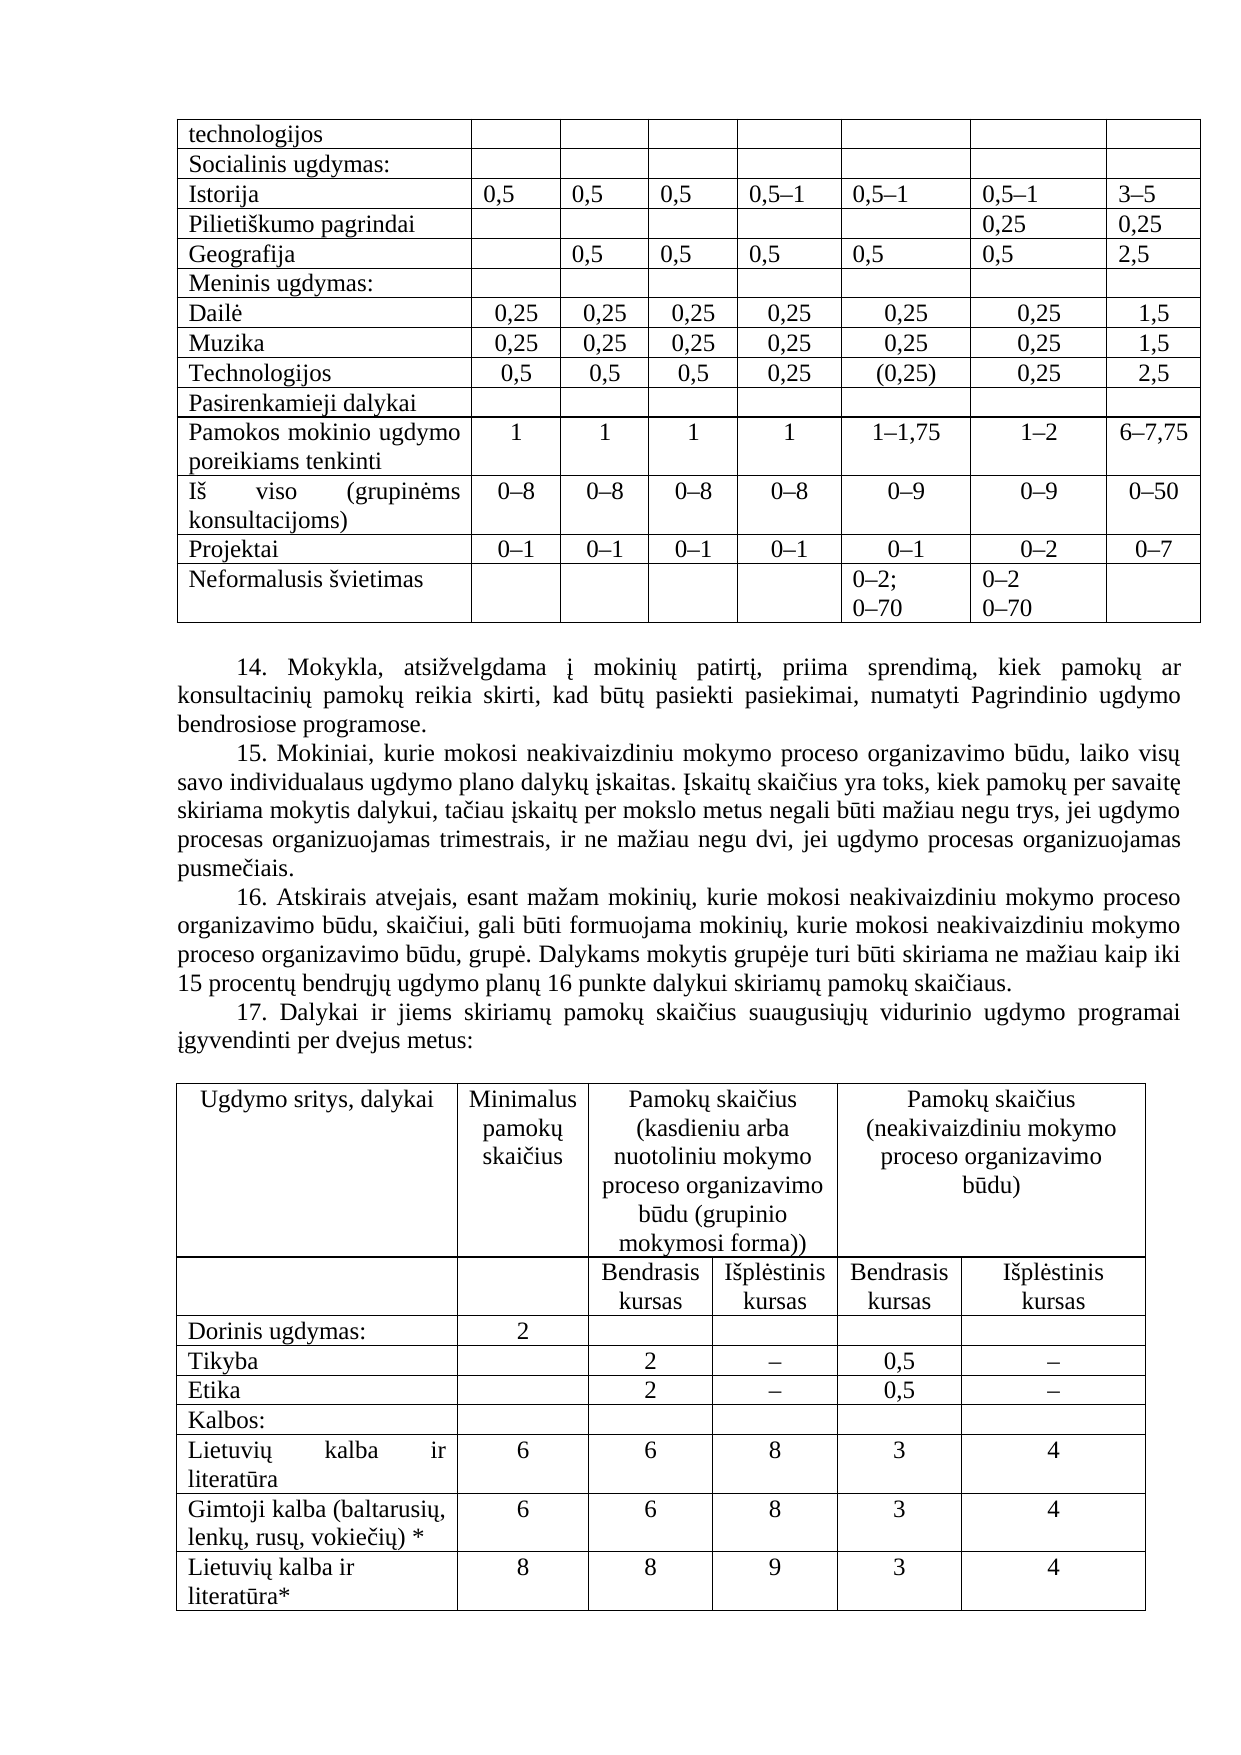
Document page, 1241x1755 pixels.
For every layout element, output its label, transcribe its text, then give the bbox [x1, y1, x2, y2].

table_cell Neformalusis švietimas [178, 564, 471, 622]
table_cell 4 [962, 1435, 1145, 1493]
table_cell 0,5 [838, 1376, 961, 1404]
table_cell 0,5 [838, 1346, 961, 1374]
table_cell 0,25 [842, 328, 970, 357]
table_cell [838, 1405, 961, 1434]
table_cell 1–2 [971, 418, 1106, 475]
table_cell [472, 269, 560, 297]
table_cell [713, 1405, 837, 1434]
table_cell [649, 149, 737, 178]
table_cell 2 [458, 1316, 588, 1345]
table_cell 3 [838, 1435, 961, 1493]
table_cell [738, 209, 841, 238]
table_cell technologijos [178, 120, 471, 148]
table_cell 0,25 [1107, 209, 1200, 238]
table_cell 0,5–1 [971, 179, 1106, 208]
table_cell 3 [838, 1494, 961, 1551]
text 17. Dalykai ir jiems skiriamų pamokų skaičius suaugusiųjų vidurinio ugdymo programai įgyvendinti per dvejus metus: [177, 997, 1182, 1054]
table_cell [472, 209, 560, 238]
table_cell 3 [838, 1552, 961, 1610]
text 15. Mokiniai, kurie mokosi neakivaizdiniu mokymo proceso organizavimo būdu, laiko visų savo individualaus ugdymo plano dalykų įskaitas. Įskaitų skaičius yra toks, kiek pamokų per savaitę skiriama mokytis dalykui, tačiau įskaitų per mokslo metus negali būti mažiau negu trys, jei ugdymo procesas organizuojamas trimestrais, ir ne mažiau negu dvi, jei ugdymo procesas organizuojamas pusmečiais. [177, 738, 1182, 882]
table_cell [1107, 120, 1200, 148]
table_cell [458, 1258, 588, 1315]
table_cell 0–2; 0–70 [842, 564, 970, 622]
table_cell 0,5 [738, 239, 841, 267]
table_cell Muzika [178, 328, 471, 357]
table_cell 0,25 [971, 298, 1106, 327]
table_cell [738, 564, 841, 622]
table_cell [962, 1316, 1145, 1345]
table_cell [561, 209, 648, 238]
table_cell [561, 149, 648, 178]
table_cell [842, 209, 970, 238]
table_header Ugdymo sritys, dalykai [177, 1084, 457, 1256]
table_cell [177, 1258, 457, 1315]
table_cell 0–9 [842, 476, 970, 533]
table_cell [1107, 149, 1200, 178]
table_cell 1 [738, 418, 841, 475]
table_cell Iš viso (grupinėms konsultacijoms) [178, 476, 471, 533]
text 14. Mokykla, atsižvelgdama į mokinių patirtį, priima sprendimą, kiek pamokų ar konsultacinių pamokų reikia skirti, kad būtų pasiekti pasiekimai, numatyti Pagrindinio ugdymo bendrosiose programose. [177, 652, 1182, 738]
table_cell 0–1 [738, 535, 841, 563]
table_cell 0,5 [649, 179, 737, 208]
table_cell 1 [649, 418, 737, 475]
table_cell 0–1 [561, 535, 648, 563]
table_cell 3–5 [1107, 179, 1200, 208]
table_cell 0,25 [971, 209, 1106, 238]
table_cell [589, 1405, 712, 1434]
table_cell 0–50 [1107, 476, 1200, 533]
table_cell [738, 149, 841, 178]
table_cell [472, 564, 560, 622]
table_cell 0–8 [472, 476, 560, 533]
table_cell [472, 149, 560, 178]
table_cell [561, 269, 648, 297]
table_cell 0,5 [649, 358, 737, 387]
table_cell [649, 269, 737, 297]
table_cell Išplėstinis kursas [962, 1258, 1145, 1315]
table_cell [561, 388, 648, 416]
table_cell 0,25 [561, 298, 648, 327]
table_cell 0,25 [561, 328, 648, 357]
table_cell 6–7,75 [1107, 418, 1200, 475]
table_cell Pilietiškumo pagrindai [178, 209, 471, 238]
table_header Pamokų skaičius (kasdieniu arba nuotoliniu mokymo proceso organizavimo būdu (grupinio mokymosi forma)) [589, 1084, 837, 1256]
table_cell Bendrasis kursas [589, 1258, 712, 1315]
table_cell 0,25 [842, 298, 970, 327]
table_cell – [962, 1376, 1145, 1404]
table_cell Dorinis ugdymas: [177, 1316, 457, 1345]
table_cell 6 [589, 1494, 712, 1551]
text 16. Atskirais atvejais, esant mažam mokinių, kurie mokosi neakivaizdiniu mokymo proceso organizavimo būdu, skaičiui, gali būti formuojama mokinių, kurie mokosi neakivaizdiniu mokymo proceso organizavimo būdu, grupė. Dalykams mokytis grupėje turi būti skiriama ne mažiau kaip iki 15 procentų bendrųjų ugdymo planų 16 punkte dalykui skiriamų pamokų skaičiaus. [177, 882, 1182, 997]
table_cell (0,25) [842, 358, 970, 387]
table_cell 4 [962, 1552, 1145, 1610]
table_cell [842, 120, 970, 148]
table_cell Projektai [178, 535, 471, 563]
table_cell Išplėstinis kursas [713, 1258, 837, 1315]
table_cell [1107, 388, 1200, 416]
table_header Pamokų skaičius (neakivaizdiniu mokymo proceso organizavimo būdu) [838, 1084, 1145, 1256]
table_cell 9 [713, 1552, 837, 1610]
table_cell [472, 239, 560, 267]
table_cell 0,5 [472, 179, 560, 208]
table_cell [971, 149, 1106, 178]
table_cell 0,25 [649, 298, 737, 327]
table_cell Pamokos mokinio ugdymo poreikiams tenkinti [178, 418, 471, 475]
table_cell Geografija [178, 239, 471, 267]
table_cell [738, 120, 841, 148]
table_cell Tikyba [177, 1346, 457, 1374]
table_cell 0,5 [561, 358, 648, 387]
table_cell [458, 1376, 588, 1404]
table_cell 0,25 [738, 358, 841, 387]
table_cell 0,5–1 [738, 179, 841, 208]
table_cell 0,25 [971, 358, 1106, 387]
table_cell 8 [713, 1494, 837, 1551]
table_cell 1,5 [1107, 328, 1200, 357]
table_cell 0,5 [649, 239, 737, 267]
table_cell Etika [177, 1376, 457, 1404]
table_cell 0,5 [561, 239, 648, 267]
table_cell [971, 269, 1106, 297]
table_cell [649, 209, 737, 238]
table_cell 0–7 [1107, 535, 1200, 563]
table_cell 1 [561, 418, 648, 475]
table_cell Istorija [178, 179, 471, 208]
table_cell Lietuvių kalba ir literatūra [177, 1435, 457, 1493]
table_cell 6 [458, 1435, 588, 1493]
table_cell 0,5 [971, 239, 1106, 267]
table_cell [561, 564, 648, 622]
table_cell 2 [589, 1376, 712, 1404]
table_cell 2,5 [1107, 358, 1200, 387]
table_cell 0,5–1 [842, 179, 970, 208]
table_cell 0–8 [738, 476, 841, 533]
table_cell [649, 388, 737, 416]
table_cell [842, 149, 970, 178]
table_cell [458, 1405, 588, 1434]
table_cell [738, 388, 841, 416]
table_header Minimalus pamokų skaičius [458, 1084, 588, 1256]
table_cell 0,25 [738, 298, 841, 327]
table_cell 8 [713, 1435, 837, 1493]
table_cell 1–1,75 [842, 418, 970, 475]
table_cell Dailė [178, 298, 471, 327]
table_cell [971, 120, 1106, 148]
table_cell 0–9 [971, 476, 1106, 533]
table_cell 0–8 [561, 476, 648, 533]
table_cell [842, 269, 970, 297]
table_cell – [962, 1346, 1145, 1374]
table_cell 2 [589, 1346, 712, 1374]
table_cell – [713, 1346, 837, 1374]
table_cell 8 [458, 1552, 588, 1610]
table_cell 0–2 0–70 [971, 564, 1106, 622]
table_cell [561, 120, 648, 148]
table_cell 0,5 [561, 179, 648, 208]
table_cell 0,25 [971, 328, 1106, 357]
table_cell 0–1 [649, 535, 737, 563]
table_cell Lietuvių kalba ir literatūra* [177, 1552, 457, 1610]
table_cell [472, 120, 560, 148]
table_cell 0–8 [649, 476, 737, 533]
table_cell [458, 1346, 588, 1374]
table_cell [1107, 269, 1200, 297]
table_cell Meninis ugdymas: [178, 269, 471, 297]
table_cell Pasirenkamieji dalykai [178, 388, 471, 416]
table_cell 8 [589, 1552, 712, 1610]
table_cell 1 [472, 418, 560, 475]
table_cell 1,5 [1107, 298, 1200, 327]
table_cell [589, 1316, 712, 1345]
table_cell [838, 1316, 961, 1345]
table_cell [962, 1405, 1145, 1434]
table_cell Kalbos: [177, 1405, 457, 1434]
table_cell 0,5 [472, 358, 560, 387]
table_cell Socialinis ugdymas: [178, 149, 471, 178]
table_cell [472, 388, 560, 416]
table_cell 0,25 [472, 298, 560, 327]
table_cell Bendrasis kursas [838, 1258, 961, 1315]
table_cell 0,25 [738, 328, 841, 357]
table_cell 4 [962, 1494, 1145, 1551]
table_cell [1107, 564, 1200, 622]
table_cell 0,25 [649, 328, 737, 357]
table_cell [649, 564, 737, 622]
table_cell 6 [458, 1494, 588, 1551]
table_cell 2,5 [1107, 239, 1200, 267]
table_cell [649, 120, 737, 148]
table_cell 6 [589, 1435, 712, 1493]
table_cell – [713, 1376, 837, 1404]
table_cell 0–1 [842, 535, 970, 563]
table_cell [738, 269, 841, 297]
table_cell Gimtoji kalba (baltarusių, lenkų, rusų, vokiečių) * [177, 1494, 457, 1551]
table_cell 0–2 [971, 535, 1106, 563]
table_cell Technologijos [178, 358, 471, 387]
table_cell [842, 388, 970, 416]
table_cell [971, 388, 1106, 416]
table_cell [713, 1316, 837, 1345]
table_cell 0–1 [472, 535, 560, 563]
table_cell 0,25 [472, 328, 560, 357]
table_cell 0,5 [842, 239, 970, 267]
